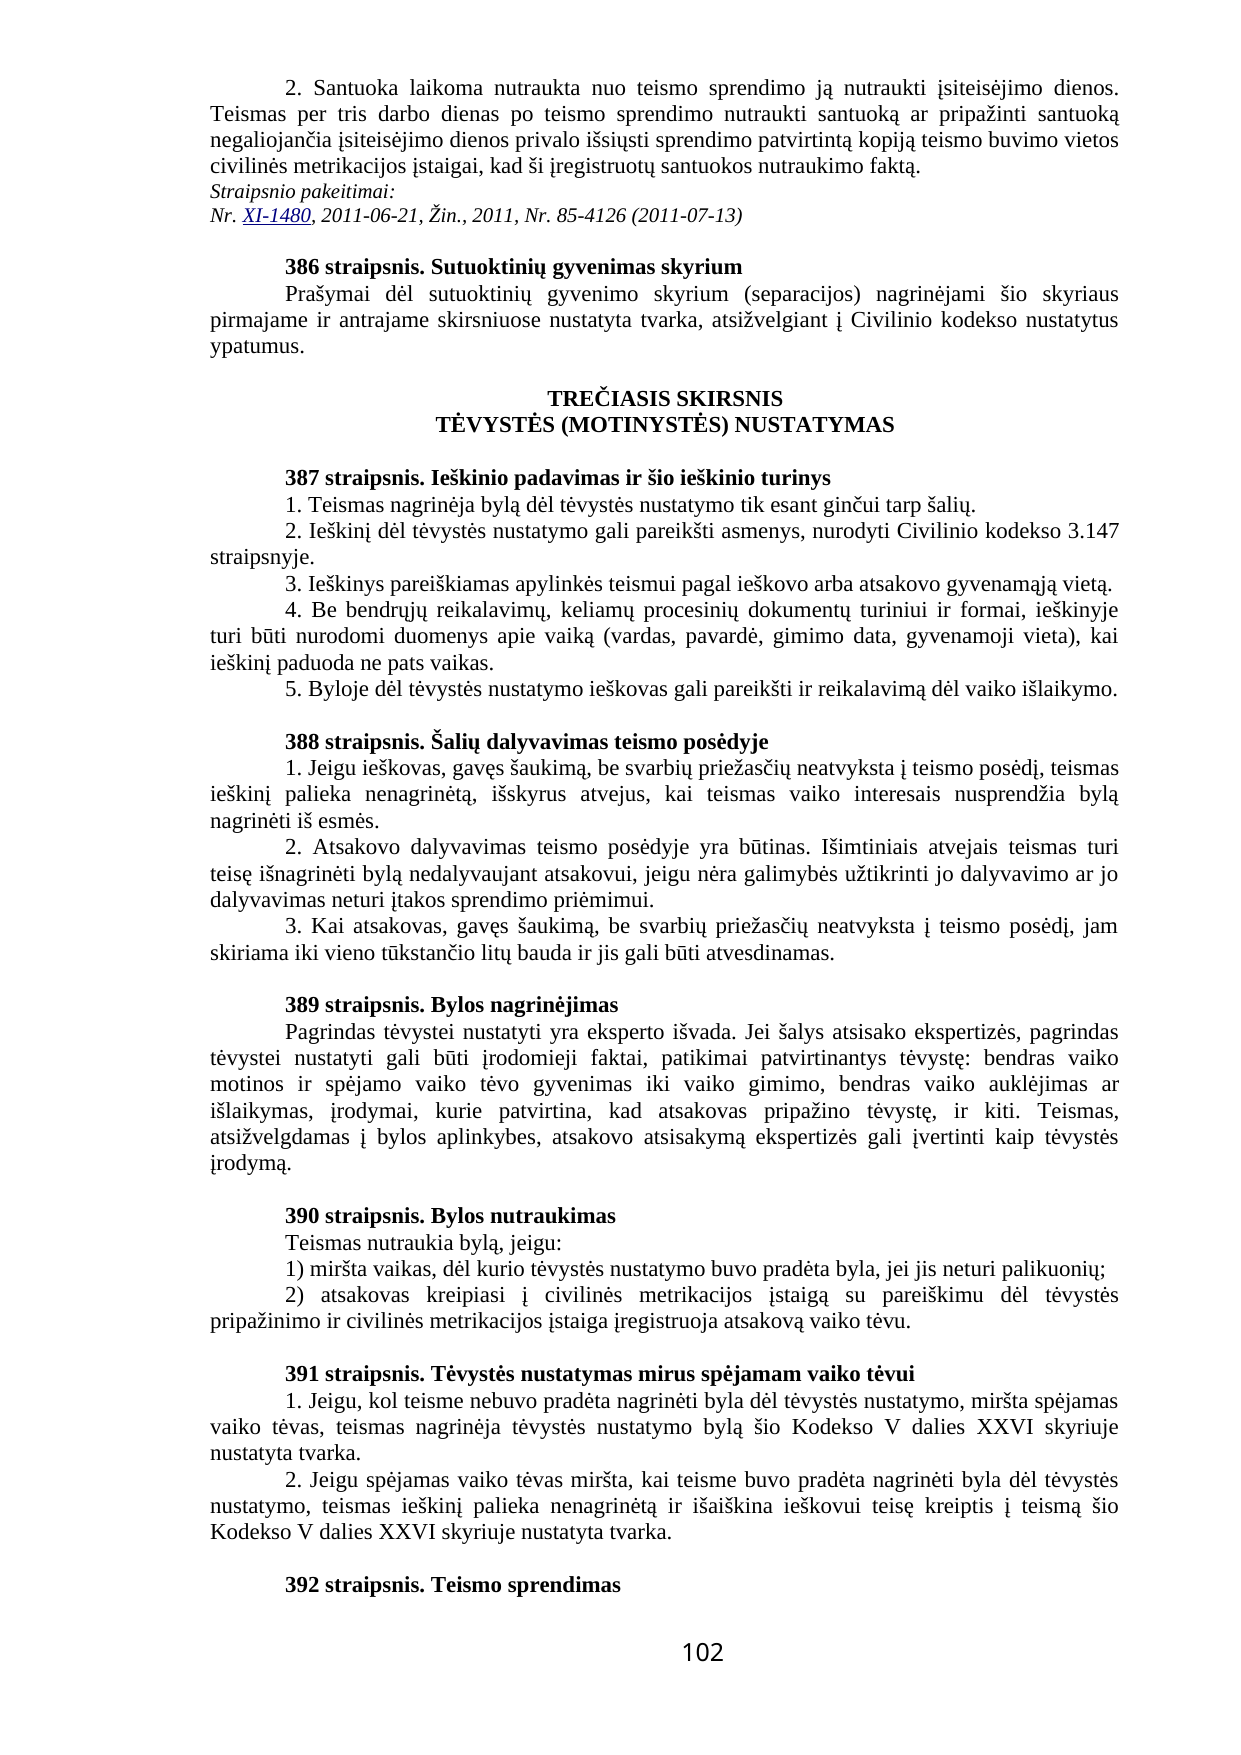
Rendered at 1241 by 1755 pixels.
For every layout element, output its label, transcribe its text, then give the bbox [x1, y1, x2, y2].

text 387 straipsnis. Ieškinio padavimas ir šio ieškinio turinys [210, 464, 1120, 491]
text 1. Teismas nagrinėja bylą dėl tėvystės nustatymo tik esant ginčui tarp šalių. [210, 491, 1120, 517]
text 1. Jeigu, kol teisme nebuvo pradėta nagrinėti byla dėl tėvystės nustatymo, miršta spėjamas vaiko tėvas, teismas nagrinėja tėvystės nustatymo bylą šio Kodekso V dalies XXVI skyriuje nustatyta tvarka. [210, 1387, 1120, 1466]
text 5. Byloje dėl tėvystės nustatymo ieškovas gali pareikšti ir reikalavimą dėl vaiko išlaikymo. [210, 675, 1120, 701]
text 390 straipsnis. Bylos nutraukimas [210, 1202, 1120, 1228]
text 3. Ieškinys pareiškiamas apylinkės teismui pagal ieškovo arba atsakovo gyvenamąją vietą. [210, 570, 1120, 596]
text 388 straipsnis. Šalių dalyvavimas teismo posėdyje [210, 728, 1120, 754]
text 2. Jeigu spėjamas vaiko tėvas miršta, kai teisme buvo pradėta nagrinėti byla dėl tėvystės nustatymo, teismas ieškinį palieka nenagrinėtą ir išaiškina ieškovui teisę kreiptis į teismą šio Kodekso V dalies XXVI skyriuje nustatyta tvarka. [210, 1466, 1120, 1545]
text Pagrindas tėvystei nustatyti yra eksperto išvada. Jei šalys atsisako ekspertizės, pagrindas tėvystei nustatyti gali būti įrodomieji faktai, patikimai patvirtinantys tėvystę: bendras vaiko motinos ir spėjamo vaiko tėvo gyvenimas iki vaiko gimimo, bendras vaiko auklėjimas ar išlaikymas, įrodymai, kurie patvirtina, kad atsakovas pripažino tėvystę, ir kiti. Teismas, atsižvelgdamas į bylos aplinkybes, atsakovo atsisakymą ekspertizės gali įvertinti kaip tėvystės įrodymą. [210, 1018, 1120, 1176]
text Prašymai dėl sutuoktinių gyvenimo skyrium (separacijos) nagrinėjami šio skyriaus pirmajame ir antrajame skirsniuose nustatyta tvarka, atsižvelgiant į Civilinio kodekso nustatytus ypatumus. [210, 280, 1120, 359]
text 2. Ieškinį dėl tėvystės nustatymo gali pareikšti asmenys, nurodyti Civilinio kodekso 3.147 straipsnyje. [210, 517, 1120, 570]
text 3. Kai atsakovas, gavęs šaukimą, be svarbių priežasčių neatvyksta į teismo posėdį, jam skiriama iki vieno tūkstančio litų bauda ir jis gali būti atvesdinamas. [210, 912, 1120, 965]
text 389 straipsnis. Bylos nagrinėjimas [210, 991, 1120, 1018]
text Teismas nutraukia bylą, jeigu: [210, 1228, 1120, 1255]
text 2. Santuoka laikoma nutraukta nuo teismo sprendimo ją nutraukti įsiteisėjimo dienos. Teismas per tris darbo dienas po teismo sprendimo nutraukti santuoką ar pripažinti santuoką negaliojančia įsiteisėjimo dienos privalo išsiųsti sprendimo patvirtintą kopiją teismo buvimo vietos civilinės metrikacijos įstaigai, kad ši įregistruotų santuokos nutraukimo faktą. [210, 73, 1120, 179]
text Straipsnio pakeitimai: [210, 179, 1120, 203]
text Nr. XI-1480, 2011-06-21, Žin., 2011, Nr. 85-4126 (2011-07-13) [210, 203, 1120, 227]
text 2) atsakovas kreipiasi į civilinės metrikacijos įstaigą su pareiškimu dėl tėvystės pripažinimo ir civilinės metrikacijos įstaiga įregistruoja atsakovą vaiko tėvu. [210, 1281, 1120, 1334]
subtitle TREČIASIS SKIRSNIS [210, 385, 1120, 412]
text 1. Jeigu ieškovas, gavęs šaukimą, be svarbių priežasčių neatvyksta į teismo posėdį, teismas ieškinį palieka nenagrinėtą, išskyrus atvejus, kai teismas vaiko interesais nusprendžia bylą nagrinėti iš esmės. [210, 754, 1120, 833]
text 4. Be bendrųjų reikalavimų, keliamų procesinių dokumentų turiniui ir formai, ieškinyje turi būti nurodomi duomenys apie vaiką (vardas, pavardė, gimimo data, gyvenamoji vieta), kai ieškinį paduoda ne pats vaikas. [210, 596, 1120, 675]
text 392 straipsnis. Teismo sprendimas [210, 1571, 1120, 1597]
subtitle TĖVYSTĖS (MOTINYSTĖS) NUSTATYMAS [210, 412, 1120, 438]
text 2. Atsakovo dalyvavimas teismo posėdyje yra būtinas. Išimtiniais atvejais teismas turi teisę išnagrinėti bylą nedalyvaujant atsakovui, jeigu nėra galimybės užtikrinti jo dalyvavimo ar jo dalyvavimas neturi įtakos sprendimo priėmimui. [210, 833, 1120, 912]
text 386 straipsnis. Sutuoktinių gyvenimas skyrium [210, 253, 1120, 280]
text 391 straipsnis. Tėvystės nustatymas mirus spėjamam vaiko tėvui [210, 1360, 1120, 1387]
text 1) miršta vaikas, dėl kurio tėvystės nustatymo buvo pradėta byla, jei jis neturi palikuonių; [210, 1255, 1120, 1281]
